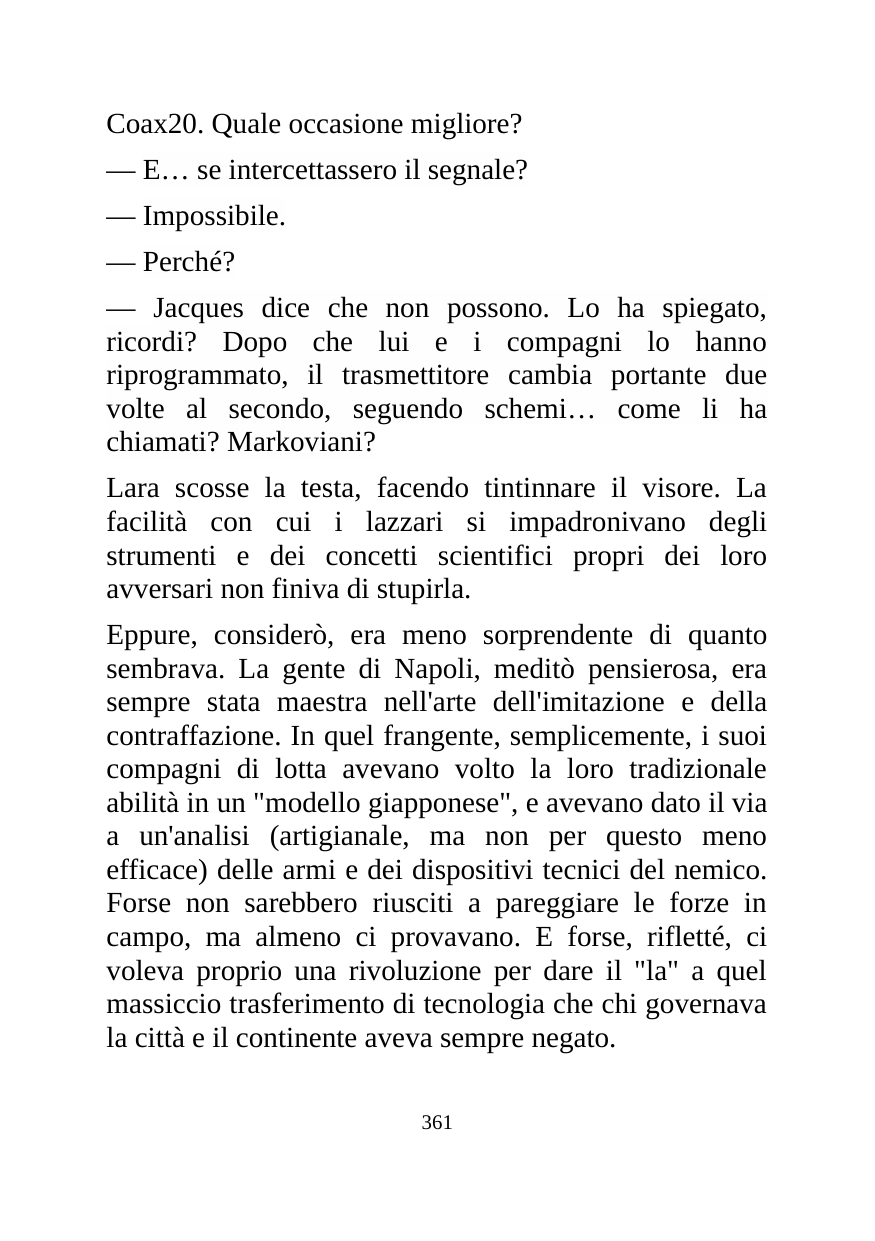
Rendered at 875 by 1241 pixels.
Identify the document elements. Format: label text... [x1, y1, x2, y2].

text — Jacques dice che non possono. Lo ha spiegato, ricordi? Dopo che lui e i compagni lo hanno riprogrammato, il trasmettitore cambia portante due volte al secondo, seguendo schemi… come li ha chiamati? Markoviani? [106, 290, 768, 458]
text Eppure, considerò, era meno sorprendente di quanto sembrava. La gente di Napoli, meditò pensierosa, era sempre stata maestra nell'arte dell'imitazione e della contraffazione. In quel frangente, semplicemente, i suoi compagni di lotta avevano volto la loro tradizionale abilità in un "modello giapponese", e avevano dato il via a un'analisi (artigianale, ma non per questo meno efficace) delle armi e dei dispositivi tecnici del nemico. Forse non sarebbero riusciti a pareggiare le forze in campo, ma almeno ci provavano. E forse, rifletté, ci voleva proprio una rivoluzione per dare il "la" a quel massiccio trasferimento di tecnologia che chi governava la città e il continente aveva sempre negato. [106, 617, 768, 1053]
text Coax20. Quale occasione migliore? [106, 106, 768, 140]
text — Perché? [106, 244, 768, 278]
text — Impossibile. [106, 198, 768, 232]
text — E… se intercettassero il segnale? [106, 152, 768, 186]
text Lara scosse la testa, facendo tintinnare il visore. La facilità con cui i lazzari si impadronivano degli strumenti e dei concetti scientifici propri dei loro avversari non finiva di stupirla. [106, 471, 768, 605]
